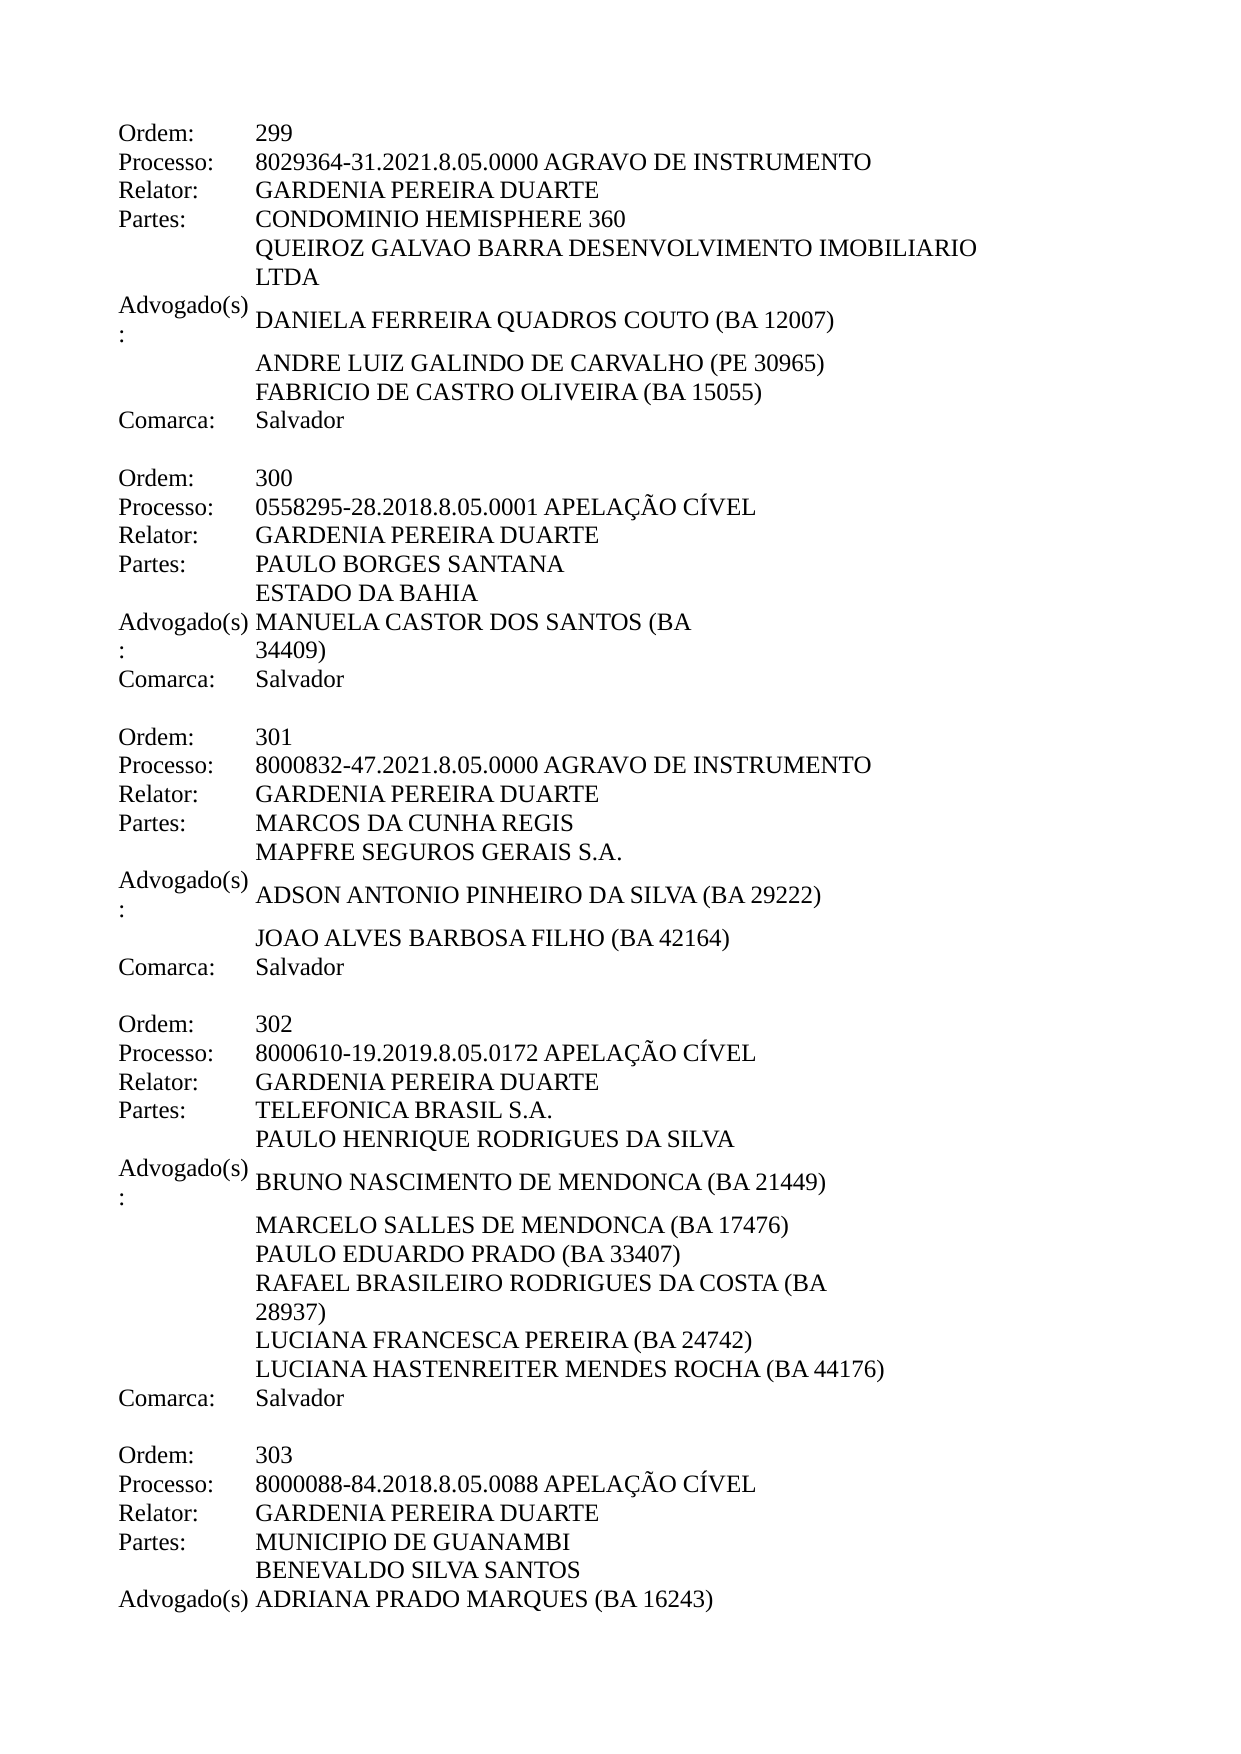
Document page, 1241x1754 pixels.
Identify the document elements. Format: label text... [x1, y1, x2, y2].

table_cell PAULO HENRIQUE RODRIGUES DA SILVA [255, 1124, 900, 1153]
table_cell MAPFRE SEGUROS GERAIS S.A. [255, 837, 873, 866]
table_cell [118, 1354, 255, 1383]
table_cell Processo: [118, 147, 255, 176]
table_header 299 [255, 118, 1047, 147]
table_cell Processo: [118, 1038, 255, 1067]
table_cell Relator: [118, 176, 255, 204]
table_cell 8000088-84.2018.8.05.0088 APELAÇÃO CÍVEL [255, 1469, 851, 1498]
table_cell Salvador [255, 1383, 900, 1412]
table_cell MANUELA CASTOR DOS SANTOS (BA 34409) [255, 607, 767, 664]
table_cell [118, 923, 255, 952]
table_cell 0558295-28.2018.8.05.0001 APELAÇÃO CÍVEL [255, 492, 767, 521]
table_header Ordem: [118, 463, 255, 492]
table_cell Salvador [255, 664, 767, 693]
table_cell LUCIANA HASTENREITER MENDES ROCHA (BA 44176) [255, 1354, 900, 1383]
table_cell [118, 348, 255, 377]
table_cell Advogado(s): [118, 291, 255, 348]
table_cell MARCELO SALLES DE MENDONCA (BA 17476) [255, 1211, 900, 1239]
table_cell Salvador [255, 406, 1047, 434]
table_header 301 [255, 722, 873, 751]
table_cell GARDENIA PEREIRA DUARTE [255, 521, 767, 549]
table_cell BENEVALDO SILVA SANTOS [255, 1556, 851, 1584]
table_cell [118, 377, 255, 406]
table_cell QUEIROZ GALVAO BARRA DESENVOLVIMENTO IMOBILIARIO LTDA [255, 233, 1047, 291]
table_cell [118, 1268, 255, 1326]
table_header 303 [255, 1441, 851, 1469]
table_cell Advogado(s): [118, 607, 255, 664]
table_header 302 [255, 1009, 900, 1038]
table_cell LUCIANA FRANCESCA PEREIRA (BA 24742) [255, 1326, 900, 1354]
table_cell [118, 1556, 255, 1584]
table_cell Advogado(s) [118, 1584, 255, 1613]
table_cell Partes: [118, 1527, 255, 1556]
table_cell 8000610-19.2019.8.05.0172 APELAÇÃO CÍVEL [255, 1038, 900, 1067]
table_header 300 [255, 463, 767, 492]
table_cell JOAO ALVES BARBOSA FILHO (BA 42164) [255, 923, 873, 952]
table_cell ADSON ANTONIO PINHEIRO DA SILVA (BA 29222) [255, 866, 873, 923]
table_cell Relator: [118, 521, 255, 549]
table_cell PAULO BORGES SANTANA [255, 549, 767, 578]
table_cell Relator: [118, 1067, 255, 1096]
table_cell GARDENIA PEREIRA DUARTE [255, 779, 873, 808]
table_cell GARDENIA PEREIRA DUARTE [255, 176, 1047, 204]
table_cell Salvador [255, 952, 873, 981]
table_cell Advogado(s): [118, 1153, 255, 1211]
table_cell [118, 837, 255, 866]
table_cell 8029364-31.2021.8.05.0000 AGRAVO DE INSTRUMENTO [255, 147, 1047, 176]
table_cell Comarca: [118, 664, 255, 693]
table_cell MUNICIPIO DE GUANAMBI [255, 1527, 851, 1556]
table_cell GARDENIA PEREIRA DUARTE [255, 1067, 900, 1096]
table_cell Advogado(s): [118, 866, 255, 923]
table_cell ESTADO DA BAHIA [255, 578, 767, 607]
table_cell [118, 1326, 255, 1354]
table_cell Partes: [118, 549, 255, 578]
table_header Ordem: [118, 1009, 255, 1038]
table_cell Processo: [118, 751, 255, 779]
table_cell DANIELA FERREIRA QUADROS COUTO (BA 12007) [255, 291, 1047, 348]
table_cell Processo: [118, 1469, 255, 1498]
table_cell RAFAEL BRASILEIRO RODRIGUES DA COSTA (BA 28937) [255, 1268, 900, 1326]
table_cell ADRIANA PRADO MARQUES (BA 16243) [255, 1584, 851, 1613]
table_cell Relator: [118, 779, 255, 808]
table_header Ordem: [118, 722, 255, 751]
table_cell Partes: [118, 808, 255, 837]
table_cell MARCOS DA CUNHA REGIS [255, 808, 873, 837]
table_cell ANDRE LUIZ GALINDO DE CARVALHO (PE 30965) [255, 348, 1047, 377]
table_cell [118, 1211, 255, 1239]
table_cell [118, 578, 255, 607]
table_cell FABRICIO DE CASTRO OLIVEIRA (BA 15055) [255, 377, 1047, 406]
table_header Ordem: [118, 1441, 255, 1469]
table_cell [118, 1239, 255, 1268]
table_cell Partes: [118, 204, 255, 233]
table_cell TELEFONICA BRASIL S.A. [255, 1096, 900, 1124]
table_cell BRUNO NASCIMENTO DE MENDONCA (BA 21449) [255, 1153, 900, 1211]
table_cell Comarca: [118, 952, 255, 981]
table_cell Processo: [118, 492, 255, 521]
table_header Ordem: [118, 118, 255, 147]
table_cell [118, 233, 255, 291]
table_cell Comarca: [118, 406, 255, 434]
table_cell Relator: [118, 1498, 255, 1527]
table_cell PAULO EDUARDO PRADO (BA 33407) [255, 1239, 900, 1268]
table_cell Comarca: [118, 1383, 255, 1412]
table_cell [118, 1124, 255, 1153]
table_cell Partes: [118, 1096, 255, 1124]
table_cell 8000832-47.2021.8.05.0000 AGRAVO DE INSTRUMENTO [255, 751, 873, 779]
table_cell GARDENIA PEREIRA DUARTE [255, 1498, 851, 1527]
table_cell CONDOMINIO HEMISPHERE 360 [255, 204, 1047, 233]
